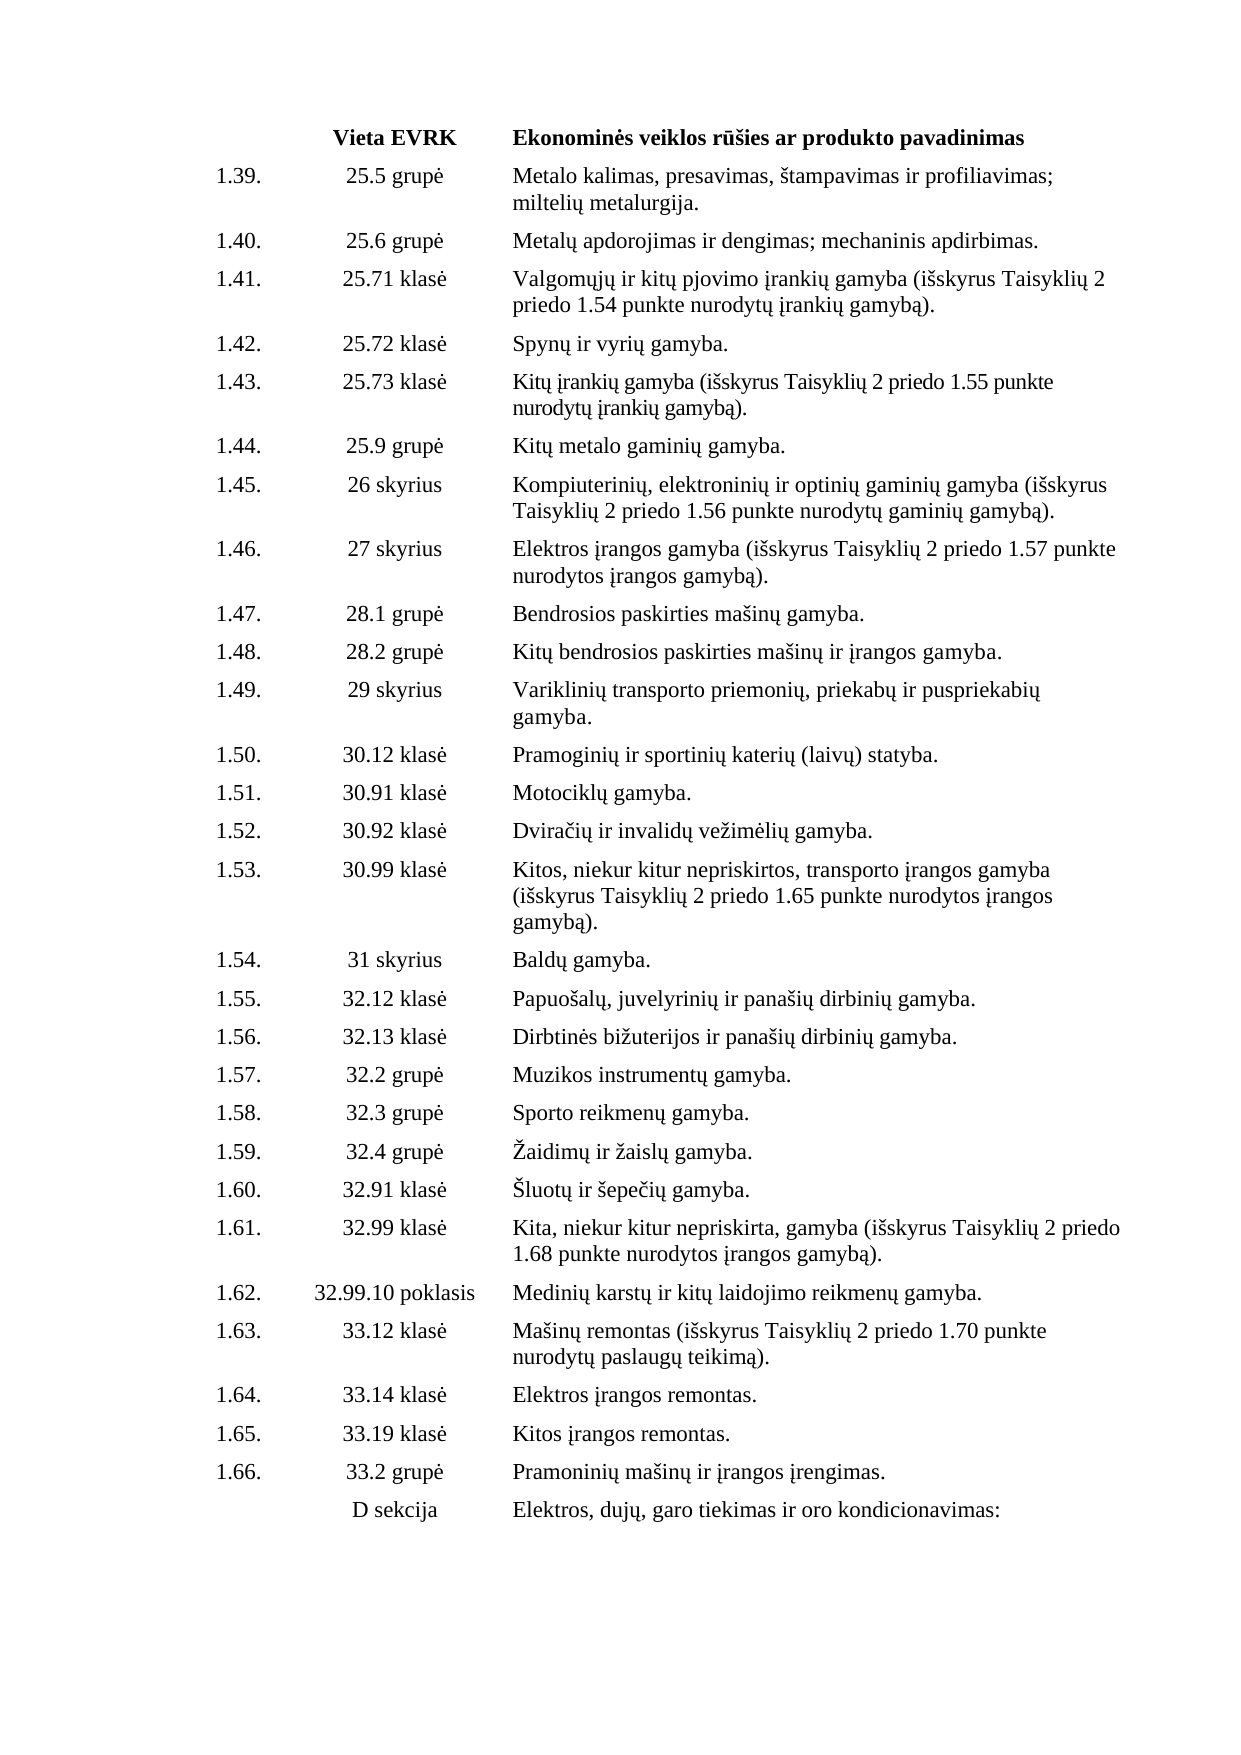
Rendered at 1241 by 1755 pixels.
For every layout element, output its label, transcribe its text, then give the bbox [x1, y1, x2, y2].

table_cell 1.53. [189, 850, 288, 941]
table_cell Elektros įrangos remontas. [501, 1376, 1133, 1414]
table_cell 25.72 klasė [289, 324, 501, 362]
table_cell 32.13 klasė [289, 1017, 501, 1055]
table_cell 33.14 klasė [289, 1376, 501, 1414]
table_cell 25.5 grupė [289, 156, 501, 221]
table_cell 1.51. [189, 773, 288, 811]
table_cell 29 skyrius [289, 670, 501, 735]
table_cell Žaidimų ir žaislų gamyba. [501, 1132, 1133, 1170]
table_cell 28.1 grupė [289, 594, 501, 632]
table_cell 32.99 klasė [289, 1208, 501, 1273]
table_cell Kitų bendrosios paskirties mašinų ir įrangos gamyba. [501, 632, 1133, 670]
table_header [189, 118, 288, 156]
table_cell 32.12 klasė [289, 979, 501, 1017]
table_cell 32.91 klasė [289, 1170, 501, 1208]
table_cell 1.41. [189, 259, 288, 324]
table_cell Variklinių transporto priemonių, priekabų ir puspriekabių gamyba. [501, 670, 1133, 735]
table_cell Elektros įrangos gamyba (išskyrus Taisyklių 2 priedo 1.57 punkte nurodytos įrangos gamybą). [501, 529, 1133, 594]
table_cell 33.2 grupė [289, 1452, 501, 1490]
table_cell Elektros, dujų, garo tiekimas ir oro kondicionavimas: [501, 1490, 1133, 1528]
table_cell 1.62. [189, 1273, 288, 1311]
table_cell Medinių karstų ir kitų laidojimo reikmenų gamyba. [501, 1273, 1133, 1311]
table_cell 27 skyrius [289, 529, 501, 594]
table_cell Spynų ir vyrių gamyba. [501, 324, 1133, 362]
table_cell 1.61. [189, 1208, 288, 1273]
table_cell 33.19 klasė [289, 1414, 501, 1452]
table_cell 30.12 klasė [289, 735, 501, 773]
table_cell 33.12 klasė [289, 1311, 501, 1376]
table_cell Kita, niekur kitur nepriskirta, gamyba (išskyrus Taisyklių 2 priedo 1.68 punkte nurodytos įrangos gamybą). [501, 1208, 1133, 1273]
table_cell 25.9 grupė [289, 427, 501, 465]
table_cell 1.58. [189, 1094, 288, 1132]
table_cell D sekcija [289, 1490, 501, 1528]
table_cell Bendrosios paskirties mašinų gamyba. [501, 594, 1133, 632]
table_cell 1.54. [189, 941, 288, 979]
table_cell 1.64. [189, 1376, 288, 1414]
table_cell 1.60. [189, 1170, 288, 1208]
table_cell 1.57. [189, 1055, 288, 1093]
table_cell Metalo kalimas, presavimas, štampavimas ir profiliavimas; miltelių metalurgija. [501, 156, 1133, 221]
table_cell Kitos įrangos remontas. [501, 1414, 1133, 1452]
table_cell 32.2 grupė [289, 1055, 501, 1093]
table_cell Kompiuterinių, elektroninių ir optinių gaminių gamyba (išskyrus Taisyklių 2 priedo 1.56 punkte nurodytų gaminių gamybą). [501, 465, 1133, 529]
table_cell 1.56. [189, 1017, 288, 1055]
table_cell 1.47. [189, 594, 288, 632]
table_cell Kitų metalo gaminių gamyba. [501, 427, 1133, 465]
table_cell 1.43. [189, 362, 288, 427]
table_cell Pramoninių mašinų ir įrangos įrengimas. [501, 1452, 1133, 1490]
table_cell Motociklų gamyba. [501, 773, 1133, 811]
table_cell Valgomųjų ir kitų pjovimo įrankių gamyba (išskyrus Taisyklių 2 priedo 1.54 punkte nurodytų įrankių gamybą). [501, 259, 1133, 324]
table_cell 1.50. [189, 735, 288, 773]
table_cell Pramoginių ir sportinių katerių (laivų) statyba. [501, 735, 1133, 773]
table_cell 1.66. [189, 1452, 288, 1490]
table_cell Papuošalų, juvelyrinių ir panašių dirbinių gamyba. [501, 979, 1133, 1017]
table_cell 25.71 klasė [289, 259, 501, 324]
table_cell 30.99 klasė [289, 850, 501, 941]
table_cell 30.91 klasė [289, 773, 501, 811]
table_cell 28.2 grupė [289, 632, 501, 670]
table_cell 32.99.10 poklasis [289, 1273, 501, 1311]
table_cell 1.49. [189, 670, 288, 735]
table_cell 31 skyrius [289, 941, 501, 979]
table_cell 1.63. [189, 1311, 288, 1376]
table_cell 25.73 klasė [289, 362, 501, 427]
table_cell Kitos, niekur kitur nepriskirtos, transporto įrangos gamyba (išskyrus Taisyklių 2 priedo 1.65 punkte nurodytos įrangos gamybą). [501, 850, 1133, 941]
table_cell 1.55. [189, 979, 288, 1017]
table_cell 1.45. [189, 465, 288, 529]
table_cell [189, 1490, 288, 1528]
table_cell 1.52. [189, 811, 288, 850]
table_cell 1.46. [189, 529, 288, 594]
table_cell Metalų apdorojimas ir dengimas; mechaninis apdirbimas. [501, 221, 1133, 259]
table_cell Baldų gamyba. [501, 941, 1133, 979]
table_header Vieta EVRK [289, 118, 501, 156]
table_cell Sporto reikmenų gamyba. [501, 1094, 1133, 1132]
table_cell Dviračių ir invalidų vežimėlių gamyba. [501, 811, 1133, 850]
table_cell 1.40. [189, 221, 288, 259]
table_cell 32.4 grupė [289, 1132, 501, 1170]
table_cell Šluotų ir šepečių gamyba. [501, 1170, 1133, 1208]
table_cell 25.6 grupė [289, 221, 501, 259]
table_cell 30.92 klasė [289, 811, 501, 850]
table_header Ekonominės veiklos rūšies ar produkto pavadinimas [501, 118, 1133, 156]
table_cell Dirbtinės bižuterijos ir panašių dirbinių gamyba. [501, 1017, 1133, 1055]
table_cell Mašinų remontas (išskyrus Taisyklių 2 priedo 1.70 punkte nurodytų paslaugų teikimą). [501, 1311, 1133, 1376]
table_cell 1.65. [189, 1414, 288, 1452]
table_cell Muzikos instrumentų gamyba. [501, 1055, 1133, 1093]
table_cell 1.59. [189, 1132, 288, 1170]
table_cell Kitų įrankių gamyba (išskyrus Taisyklių 2 priedo 1.55 punkte nurodytų įrankių gamybą). [501, 362, 1133, 427]
table_cell 1.42. [189, 324, 288, 362]
table_cell 1.48. [189, 632, 288, 670]
table_cell 1.44. [189, 427, 288, 465]
table_cell 26 skyrius [289, 465, 501, 529]
table_cell 1.39. [189, 156, 288, 221]
table_cell 32.3 grupė [289, 1094, 501, 1132]
